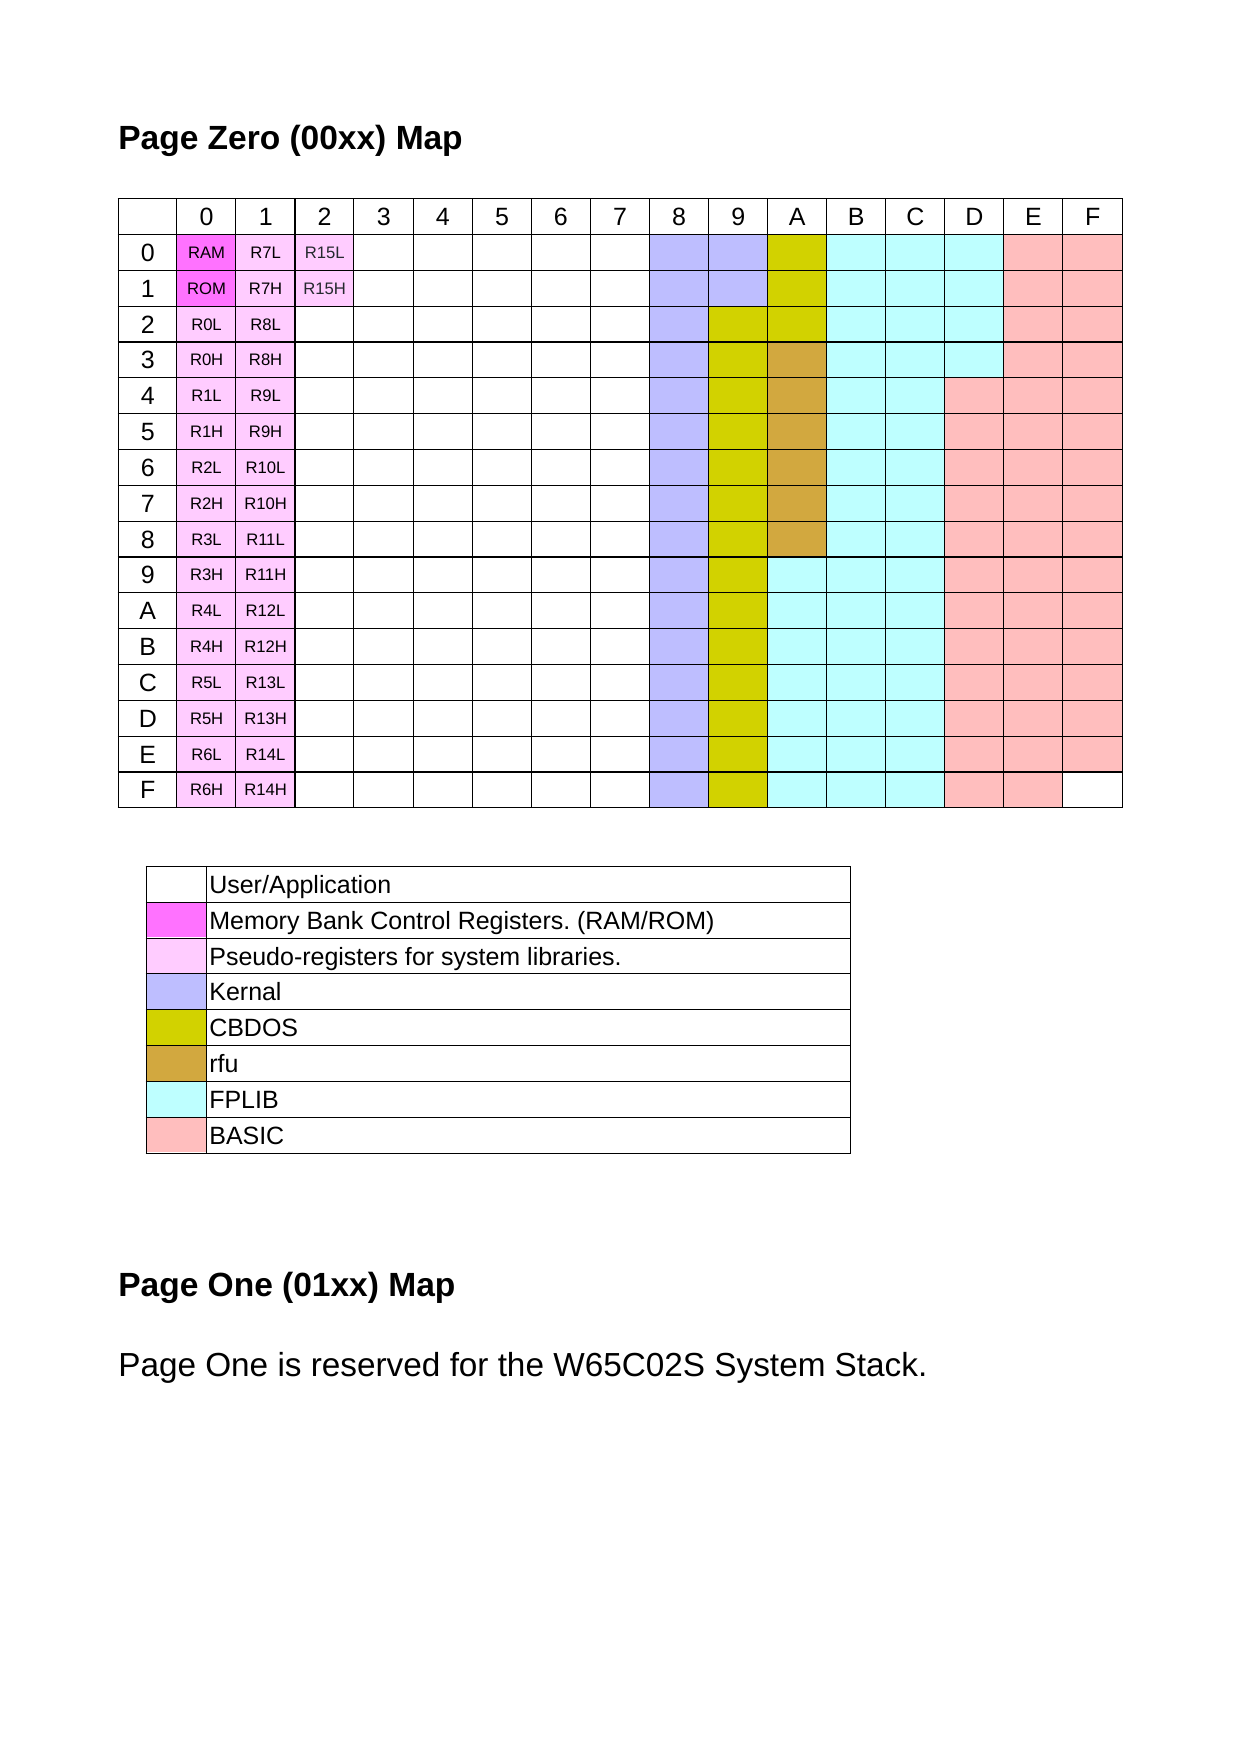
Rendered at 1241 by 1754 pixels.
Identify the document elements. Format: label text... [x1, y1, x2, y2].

table_cell [650, 414, 708, 449]
table_cell [532, 629, 590, 664]
table_cell [1004, 486, 1062, 521]
table_cell [296, 701, 353, 736]
table_cell R4H [177, 629, 235, 664]
table_cell [886, 522, 944, 556]
table_cell [591, 665, 649, 700]
table_cell [650, 773, 708, 807]
table_header E [1004, 199, 1062, 234]
table_cell [945, 593, 1003, 628]
table_cell R0H [177, 343, 235, 377]
table_cell [709, 343, 767, 377]
table_cell [414, 486, 472, 521]
table_cell [591, 629, 649, 664]
table_header 0 [177, 199, 235, 234]
table_cell [296, 450, 353, 485]
table_cell E [119, 737, 176, 771]
table_cell [591, 343, 649, 377]
table_cell [886, 450, 944, 485]
table_cell [768, 773, 826, 807]
table_cell [296, 629, 353, 664]
table_header 8 [650, 199, 708, 234]
table_cell [296, 558, 353, 592]
table_cell R10H [236, 486, 294, 521]
table_cell [709, 235, 767, 270]
table_cell Pseudo-registers for system libraries. [207, 939, 850, 973]
table_cell [709, 378, 767, 413]
table_cell [650, 558, 708, 592]
table_cell [827, 737, 885, 771]
table_header 4 [414, 199, 472, 234]
table_cell R9H [236, 414, 294, 449]
table_cell [945, 235, 1003, 270]
table_cell [414, 343, 472, 377]
table_header [147, 867, 206, 902]
table_cell 8 [119, 522, 176, 556]
table_cell [945, 343, 1003, 377]
table_cell [532, 701, 590, 736]
table_cell R5L [177, 665, 235, 700]
table_cell ROM [177, 271, 235, 306]
table_cell [886, 593, 944, 628]
table_cell [354, 235, 413, 270]
table_cell [354, 522, 413, 556]
table_header F [1063, 199, 1122, 234]
table_cell [886, 486, 944, 521]
table_cell [650, 450, 708, 485]
table_cell [709, 629, 767, 664]
table_cell [709, 593, 767, 628]
table_cell [768, 629, 826, 664]
table_header 7 [591, 199, 649, 234]
table_cell [296, 522, 353, 556]
table_cell [827, 235, 885, 270]
table_header B [827, 199, 885, 234]
table_cell C [119, 665, 176, 700]
table_cell [147, 1046, 206, 1081]
table_cell R13L [236, 665, 294, 700]
table_cell [827, 486, 885, 521]
table_cell [147, 903, 206, 937]
table_cell [827, 701, 885, 736]
table_cell [768, 343, 826, 377]
table_cell R14H [236, 773, 294, 807]
table_cell [709, 773, 767, 807]
table_cell 7 [119, 486, 176, 521]
table_cell 2 [119, 307, 176, 341]
table_cell [1004, 737, 1062, 771]
table_cell [1063, 558, 1122, 592]
table_cell [473, 522, 531, 556]
table_cell [1004, 593, 1062, 628]
table_cell 6 [119, 450, 176, 485]
table_cell B [119, 629, 176, 664]
table_cell [296, 414, 353, 449]
table_header 6 [532, 199, 590, 234]
table_cell [296, 486, 353, 521]
table_cell [414, 307, 472, 341]
table_cell [827, 343, 885, 377]
table_cell [354, 558, 413, 592]
table_cell [532, 414, 590, 449]
table_cell [827, 450, 885, 485]
table_cell [827, 378, 885, 413]
table_cell R12L [236, 593, 294, 628]
table_cell [591, 486, 649, 521]
table_cell [1063, 378, 1122, 413]
table_cell [1063, 773, 1122, 807]
table_cell [591, 522, 649, 556]
table_cell 5 [119, 414, 176, 449]
table_cell [709, 558, 767, 592]
table_cell [354, 271, 413, 306]
table_cell [1004, 450, 1062, 485]
table_cell [768, 737, 826, 771]
table_cell [1063, 737, 1122, 771]
table_cell [827, 773, 885, 807]
table_cell [1004, 271, 1062, 306]
table_cell [414, 701, 472, 736]
table_cell [354, 307, 413, 341]
table_cell [945, 701, 1003, 736]
table_cell R0L [177, 307, 235, 341]
table_cell [945, 271, 1003, 306]
table_cell [1004, 665, 1062, 700]
table_cell [650, 665, 708, 700]
table_cell [473, 414, 531, 449]
table_cell [591, 307, 649, 341]
table_cell [354, 737, 413, 771]
table_cell CBDOS [207, 1010, 850, 1045]
table_cell [1063, 343, 1122, 377]
table_cell [296, 593, 353, 628]
table_cell [650, 378, 708, 413]
table_cell [354, 343, 413, 377]
table_cell [768, 307, 826, 341]
table_cell [1063, 665, 1122, 700]
table_cell [1063, 414, 1122, 449]
table_header User/Application [207, 867, 850, 902]
table_cell [591, 773, 649, 807]
table_cell [414, 450, 472, 485]
table_cell [473, 665, 531, 700]
table_cell [768, 593, 826, 628]
table_cell [414, 414, 472, 449]
table_cell R11H [236, 558, 294, 592]
table_cell F [119, 773, 176, 807]
table_cell [945, 414, 1003, 449]
table_cell [532, 773, 590, 807]
table_cell [827, 271, 885, 306]
table_cell [1004, 235, 1062, 270]
table_cell [650, 271, 708, 306]
table_cell [945, 737, 1003, 771]
table_header 3 [354, 199, 413, 234]
subtitle Page Zero (00xx) Map [118, 118, 1122, 157]
table_cell [473, 701, 531, 736]
table_cell D [119, 701, 176, 736]
table_cell R14L [236, 737, 294, 771]
table_cell [945, 773, 1003, 807]
table_cell [886, 773, 944, 807]
table_cell [945, 378, 1003, 413]
table_cell [473, 773, 531, 807]
table_cell [414, 593, 472, 628]
table_cell R6L [177, 737, 235, 771]
table_header 1 [236, 199, 294, 234]
table_cell [473, 737, 531, 771]
table_cell Memory Bank Control Registers. (RAM/ROM) [207, 903, 850, 937]
table_cell RAM [177, 235, 235, 270]
table_cell [296, 307, 353, 341]
table_header A [768, 199, 826, 234]
table_cell [1004, 773, 1062, 807]
table_cell [532, 593, 590, 628]
table_cell [945, 522, 1003, 556]
table_cell [1063, 235, 1122, 270]
table_cell [354, 450, 413, 485]
table_header 9 [709, 199, 767, 234]
table_cell [886, 737, 944, 771]
table_header 5 [473, 199, 531, 234]
table_cell [1004, 414, 1062, 449]
table_cell [473, 450, 531, 485]
table_cell [827, 414, 885, 449]
table_cell [591, 235, 649, 270]
table_cell [768, 450, 826, 485]
table_cell 9 [119, 558, 176, 592]
table_cell R13H [236, 701, 294, 736]
table_cell [768, 378, 826, 413]
table_cell R7H [236, 271, 294, 306]
table_cell [1004, 307, 1062, 341]
table_cell [532, 486, 590, 521]
table_cell [650, 343, 708, 377]
table_cell [709, 486, 767, 521]
table_cell R4L [177, 593, 235, 628]
table_cell R1L [177, 378, 235, 413]
table_cell rfu [207, 1046, 850, 1081]
table_header 2 [296, 199, 353, 234]
table_cell [650, 307, 708, 341]
table_cell [886, 343, 944, 377]
table_cell [650, 593, 708, 628]
table_cell [827, 307, 885, 341]
table_cell [886, 665, 944, 700]
table_cell [147, 1118, 206, 1152]
table_cell [414, 558, 472, 592]
table_cell [147, 1010, 206, 1045]
table_cell [354, 665, 413, 700]
table_cell [354, 629, 413, 664]
table_cell [414, 522, 472, 556]
table_cell [768, 235, 826, 270]
table_cell [591, 378, 649, 413]
table_cell R15L [296, 235, 353, 270]
table_cell [473, 593, 531, 628]
table_cell [768, 701, 826, 736]
table_cell [1063, 450, 1122, 485]
table_cell R6H [177, 773, 235, 807]
table_cell [414, 629, 472, 664]
table_cell [532, 235, 590, 270]
table_cell [414, 235, 472, 270]
table_cell [296, 378, 353, 413]
table_cell [945, 558, 1003, 592]
table_cell [1004, 343, 1062, 377]
table_cell [591, 737, 649, 771]
table_cell 1 [119, 271, 176, 306]
table_cell [709, 271, 767, 306]
table_cell [827, 665, 885, 700]
table_cell 0 [119, 235, 176, 270]
table_cell [709, 522, 767, 556]
table_cell [147, 974, 206, 1009]
table_cell [414, 271, 472, 306]
table_cell [296, 773, 353, 807]
table_cell [945, 486, 1003, 521]
table_cell [473, 271, 531, 306]
table_cell [768, 486, 826, 521]
table_cell [473, 629, 531, 664]
table_cell [650, 701, 708, 736]
table_cell [473, 486, 531, 521]
table_cell [768, 522, 826, 556]
table_cell [886, 629, 944, 664]
table_cell [532, 665, 590, 700]
table_cell [886, 378, 944, 413]
table_cell [473, 235, 531, 270]
table_cell [591, 593, 649, 628]
table_cell R1H [177, 414, 235, 449]
table_cell [886, 235, 944, 270]
table_cell [1063, 522, 1122, 556]
table_cell [1063, 701, 1122, 736]
table_cell [414, 665, 472, 700]
table_cell [414, 378, 472, 413]
table_cell [532, 271, 590, 306]
table_cell [886, 271, 944, 306]
table_cell [1004, 522, 1062, 556]
table_header [119, 199, 176, 234]
table_cell R8H [236, 343, 294, 377]
table_cell [827, 558, 885, 592]
table_cell [296, 665, 353, 700]
table_cell [1004, 701, 1062, 736]
table_cell R9L [236, 378, 294, 413]
table_cell [945, 665, 1003, 700]
table_cell R2H [177, 486, 235, 521]
table_cell [768, 414, 826, 449]
table_cell [886, 414, 944, 449]
table_cell [886, 307, 944, 341]
table_cell [591, 450, 649, 485]
table_cell R3H [177, 558, 235, 592]
table_cell [650, 235, 708, 270]
subtitle Page One (01xx) Map [118, 1265, 1122, 1303]
table_cell [473, 343, 531, 377]
table_cell R11L [236, 522, 294, 556]
table_cell BASIC [207, 1118, 850, 1152]
table_cell [709, 701, 767, 736]
table_cell [354, 378, 413, 413]
table_cell [296, 343, 353, 377]
table_cell [886, 558, 944, 592]
table_cell [532, 737, 590, 771]
table_cell [650, 629, 708, 664]
table_cell FPLIB [207, 1082, 850, 1117]
text Page One is reserved for the W65C02S System Stack. [118, 1344, 1122, 1383]
table_cell [414, 737, 472, 771]
table_cell [354, 414, 413, 449]
table_cell [827, 593, 885, 628]
table_cell [354, 486, 413, 521]
table_cell [296, 737, 353, 771]
table_cell [709, 665, 767, 700]
table_cell [945, 307, 1003, 341]
table_cell [709, 414, 767, 449]
table_cell [532, 307, 590, 341]
table_cell [532, 522, 590, 556]
table_cell R2L [177, 450, 235, 485]
table_cell [768, 558, 826, 592]
table_cell R3L [177, 522, 235, 556]
table_cell [945, 629, 1003, 664]
table_cell R5H [177, 701, 235, 736]
table_cell R7L [236, 235, 294, 270]
table_cell [709, 737, 767, 771]
table_cell [591, 701, 649, 736]
table_cell [147, 1082, 206, 1117]
table_cell [591, 558, 649, 592]
table_cell [354, 773, 413, 807]
table_cell R15H [296, 271, 353, 306]
table_cell [532, 450, 590, 485]
table_cell [473, 378, 531, 413]
table_cell [473, 558, 531, 592]
table_header D [945, 199, 1003, 234]
table_cell A [119, 593, 176, 628]
table_cell [473, 307, 531, 341]
table_cell [1063, 486, 1122, 521]
table_cell [650, 737, 708, 771]
table_cell [709, 307, 767, 341]
table_cell [354, 701, 413, 736]
table_cell [827, 629, 885, 664]
table_cell [532, 378, 590, 413]
table_cell [709, 450, 767, 485]
table_cell [591, 414, 649, 449]
table_cell [1004, 378, 1062, 413]
table_cell [532, 343, 590, 377]
table_cell [886, 701, 944, 736]
table_cell [650, 486, 708, 521]
table_cell [827, 522, 885, 556]
table_cell [1063, 629, 1122, 664]
table_cell R10L [236, 450, 294, 485]
table_cell [591, 271, 649, 306]
table_cell [945, 450, 1003, 485]
table_cell R12H [236, 629, 294, 664]
table_cell [1063, 271, 1122, 306]
table_cell [768, 271, 826, 306]
table_cell Kernal [207, 974, 850, 1009]
table_cell [650, 522, 708, 556]
table_cell [768, 665, 826, 700]
table_cell R8L [236, 307, 294, 341]
table_cell [1004, 629, 1062, 664]
table_cell [1004, 558, 1062, 592]
table_cell 3 [119, 343, 176, 377]
table_cell [147, 939, 206, 973]
table_cell [532, 558, 590, 592]
table_cell [354, 593, 413, 628]
table_cell [1063, 307, 1122, 341]
table_header C [886, 199, 944, 234]
table_cell [1063, 593, 1122, 628]
table_cell [414, 773, 472, 807]
table_cell 4 [119, 378, 176, 413]
